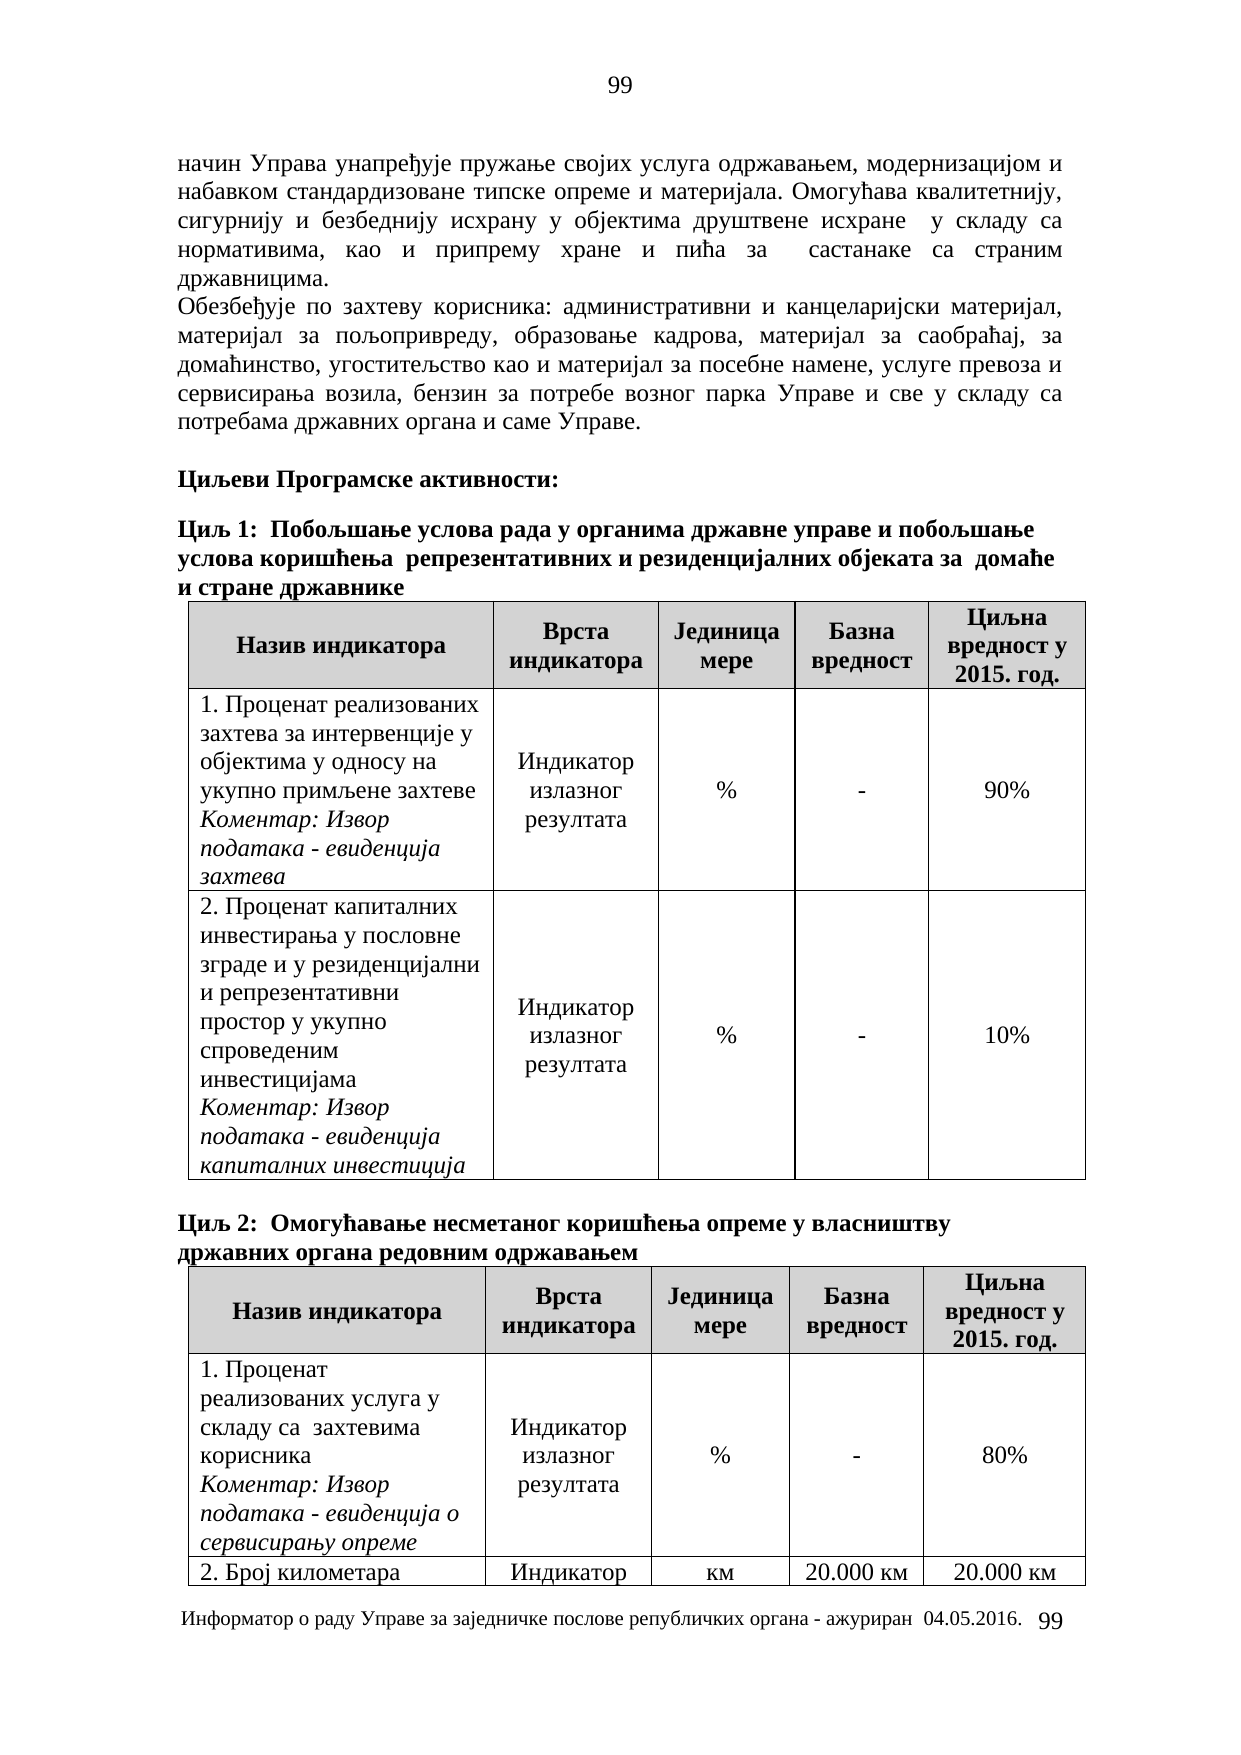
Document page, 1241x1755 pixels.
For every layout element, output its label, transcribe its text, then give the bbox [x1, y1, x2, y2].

table_cell 2. Број километара [189, 1557, 485, 1585]
table_cell 80% [924, 1354, 1085, 1556]
table_header Јединица мере [652, 1267, 789, 1353]
table_cell 90% [929, 689, 1085, 890]
table_header Базна вредност [790, 1267, 923, 1353]
table_cell - [790, 1354, 923, 1556]
table_cell 20.000 км [924, 1557, 1085, 1585]
table_header Назив индикатора [189, 602, 493, 688]
text Циљ 1: Побољшање услова рада у органима државне управе и побољшање услова коришћења репрезентативних и резиденцијалних објеката за домаће и стране државнике [177, 493, 1063, 601]
table_cell км [652, 1557, 789, 1585]
table_cell % [659, 891, 794, 1179]
table_header Јединица мере [659, 602, 794, 688]
table_cell Индикатор излазног резултата [494, 891, 658, 1179]
table_cell 1. Проценат реализованих захтева за интервенције у објектима у односу на укупно примљене захтеве Коментар: Извор података - евиденција захтева [189, 689, 493, 890]
table_cell Индикатор излазног резултата [494, 689, 658, 890]
table_cell % [652, 1354, 789, 1556]
table_cell Индикатор [486, 1557, 651, 1585]
table_header Базна вредност [796, 602, 928, 688]
table_header Врста индикатора [494, 602, 658, 688]
table_cell 2. Проценат капиталних инвестирања у пословне зграде и у резиденцијални и репрезентативни простор у укупно спроведеним инвестицијама Коментар: Извор података - евиденција капиталних инвестиција [189, 891, 493, 1179]
table_cell 1. Проценат реализованих услуга у складу са захтевима корисника Коментар: Извор података - евиденција о сервисирању опреме [189, 1354, 485, 1556]
table_header Циљна вредност у 2015. год. [929, 602, 1085, 688]
table_header Циљна вредност у 2015. год. [924, 1267, 1085, 1353]
table_cell 10% [929, 891, 1085, 1179]
table_header Назив индикатора [189, 1267, 485, 1353]
table_cell Индикатор излазног резултата [486, 1354, 651, 1556]
text Циљеви Програмске активности: [177, 435, 1063, 493]
table_header Врста индикатора [486, 1267, 651, 1353]
text Циљ 2: Омогућавање несметаног коришћења опреме у власништву државних органа редовним одржавањем [177, 1208, 1063, 1266]
table_cell - [796, 891, 928, 1179]
table_cell 20.000 км [790, 1557, 923, 1585]
table_cell - [796, 689, 928, 890]
table_cell % [659, 689, 794, 890]
text начин Управа унапређује пружање својих услуга одржавањем, модернизацијом и набавком стандардизоване типске опреме и материјала. Омогућава квалитетнију, сигурнију и безбеднију исхрану у објектима друштвене исхране у складу са нормативима, као и припрему хране и пића за састанаке са страним државницима. Обезбеђује по захтеву корисника: административни и канцеларијски материјал, материјал за пољопривреду, образовање кадрова, материјал за саобраћај, за домаћинство, угоститељство као и материјал за посебне намене, услуге превоза и сервисирања возила, бензин за потребе возног парка Управе и све у складу са потребама државних органа и саме Управе. [177, 148, 1063, 435]
